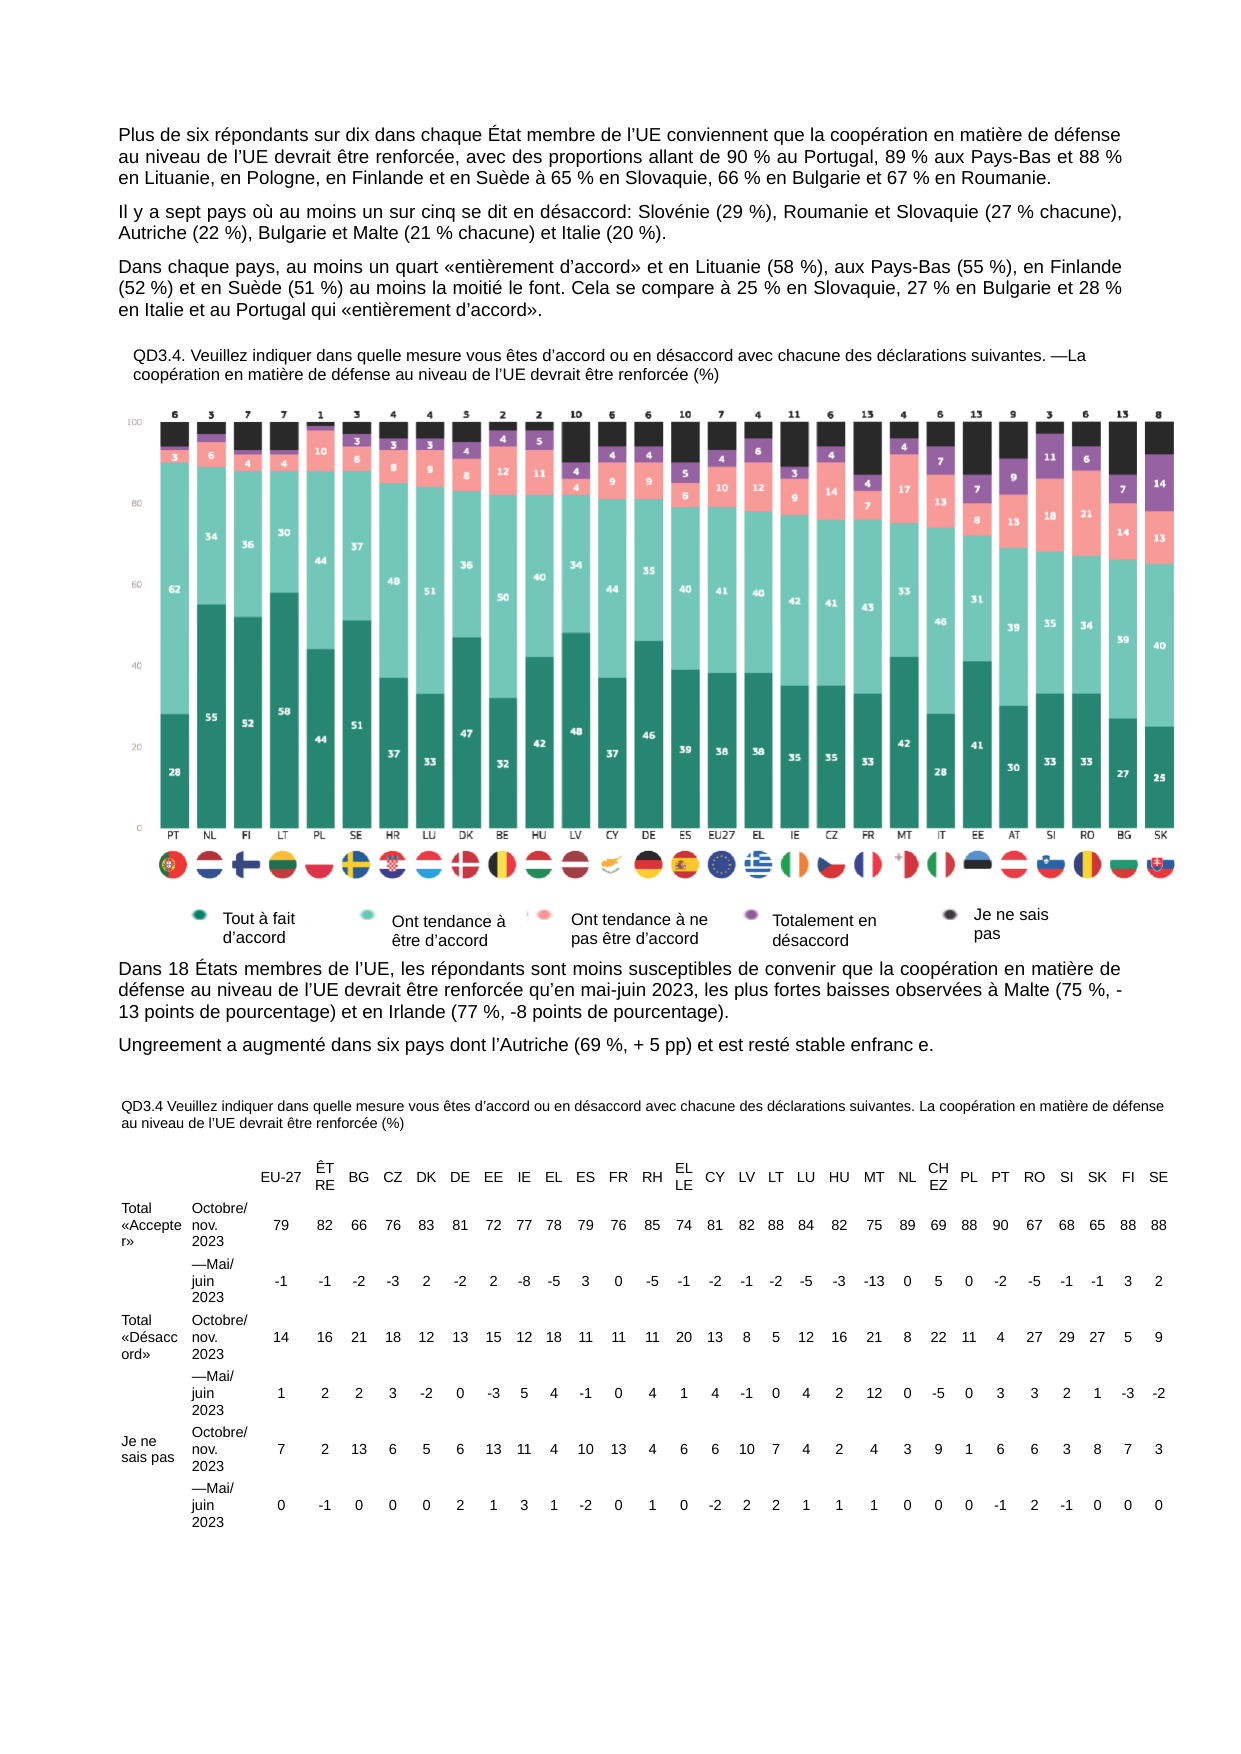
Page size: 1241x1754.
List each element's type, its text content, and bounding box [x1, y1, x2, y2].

table_cell 1 [790, 1477, 822, 1533]
table_cell 2 [1053, 1365, 1081, 1421]
table_cell 66 [341, 1197, 376, 1253]
table_cell [1114, 1135, 1142, 1157]
table_cell 79 [569, 1197, 602, 1253]
table_cell 8 [1081, 1421, 1114, 1477]
table_cell 1 [670, 1365, 698, 1421]
table_cell 3 [1114, 1253, 1142, 1309]
table_cell 81 [443, 1197, 477, 1253]
table_cell 7 [1114, 1421, 1142, 1477]
table_cell 90 [984, 1197, 1016, 1253]
table_cell 65 [1081, 1197, 1114, 1253]
table_cell 0 [341, 1477, 376, 1533]
table_cell -1 [308, 1477, 341, 1533]
table_cell [732, 1135, 761, 1157]
table_cell [510, 1135, 538, 1157]
table_cell 14 [254, 1309, 308, 1365]
table_cell -1 [308, 1253, 341, 1309]
table_cell 83 [409, 1197, 443, 1253]
table_cell Octobre/nov. 2023 [189, 1421, 254, 1477]
table_cell Octobre/nov. 2023 [189, 1197, 254, 1253]
table_cell 9 [1142, 1309, 1175, 1365]
table_cell ELLE [670, 1157, 698, 1197]
table_cell 72 [477, 1197, 510, 1253]
table_cell Je ne sais pas [118, 1421, 189, 1477]
table_cell —Mai/juin 2023 [189, 1365, 254, 1421]
table_cell 15 [477, 1309, 510, 1365]
table_cell 16 [308, 1309, 341, 1365]
table_cell 16 [822, 1309, 856, 1365]
table_cell 12 [409, 1309, 443, 1365]
table_cell 6 [698, 1421, 732, 1477]
table_cell 11 [510, 1421, 538, 1477]
table_cell 2 [822, 1365, 856, 1421]
table_cell BG [341, 1157, 376, 1197]
table_cell [118, 1253, 189, 1309]
table_cell -2 [1142, 1365, 1175, 1421]
text Ungreement a augmenté dans six pays dont l’Autriche (69 %, + 5 pp) et est resté stable enfranc e. [118, 1034, 1122, 1056]
table_cell [538, 1135, 569, 1157]
table_cell -3 [376, 1253, 409, 1309]
table_cell [118, 1157, 189, 1197]
table_cell 2 [1142, 1253, 1175, 1309]
table_cell 9 [923, 1421, 954, 1477]
table_cell DE [443, 1157, 477, 1197]
table_cell -3 [477, 1365, 510, 1421]
table_cell -2 [984, 1253, 1016, 1309]
table_cell 0 [670, 1477, 698, 1533]
table_cell 1 [635, 1477, 669, 1533]
table_cell 13 [698, 1309, 732, 1365]
table_cell 13 [602, 1421, 635, 1477]
table_cell 0 [602, 1365, 635, 1421]
table_cell —Mai/juin 2023 [189, 1477, 254, 1533]
table_cell -5 [923, 1365, 954, 1421]
table_cell 13 [443, 1309, 477, 1365]
table_cell [698, 1135, 732, 1157]
table_cell -1 [1081, 1253, 1114, 1309]
table_cell -2 [569, 1477, 602, 1533]
table_cell 0 [254, 1477, 308, 1533]
table_cell -8 [510, 1253, 538, 1309]
table_cell [443, 1135, 477, 1157]
table_cell 88 [761, 1197, 790, 1253]
table_cell 67 [1016, 1197, 1052, 1253]
table_cell SK [1081, 1157, 1114, 1197]
text Dans 18 États membres de l’UE, les répondants sont moins susceptibles de convenir que la coopération en matière de défense au niveau de l’UE devrait être renforcée qu’en mai-juin 2023, les plus fortes baisses observées à Malte (75 %, -13 points de pourcentage) et en Irlande (77 %, -8 points de pourcentage). [118, 332, 1122, 1022]
table_cell [376, 1135, 409, 1157]
table_cell IE [510, 1157, 538, 1197]
table_cell CZ [376, 1157, 409, 1197]
table_cell 5 [923, 1253, 954, 1309]
table_cell 69 [923, 1197, 954, 1253]
table_cell [670, 1135, 698, 1157]
table_cell 76 [376, 1197, 409, 1253]
table_cell 0 [892, 1365, 923, 1421]
table_cell 89 [892, 1197, 923, 1253]
table_cell 79 [254, 1197, 308, 1253]
table_cell SI [1053, 1157, 1081, 1197]
table_cell -2 [443, 1253, 477, 1309]
table_cell 85 [635, 1197, 669, 1253]
table_cell NL [892, 1157, 923, 1197]
table_cell 8 [732, 1309, 761, 1365]
table_cell —Mai/juin 2023 [189, 1253, 254, 1309]
table_cell PL [954, 1157, 984, 1197]
table_cell LV [732, 1157, 761, 1197]
table_cell 5 [510, 1365, 538, 1421]
table_cell 1 [954, 1421, 984, 1477]
text Plus de six répondants sur dix dans chaque État membre de l’UE conviennent que la coopération en matière de défense au niveau de l’UE devrait être renforcée, avec des proportions allant de 90 % au Portugal, 89 % aux Pays-Bas et 88 % en Lituanie, en Pologne, en Finlande et en Suède à 65 % en Slovaquie, 66 % en Bulgarie et 67 % en Roumanie. [118, 124, 1122, 189]
table_cell 12 [790, 1309, 822, 1365]
table_cell 1 [822, 1477, 856, 1533]
table_cell Total «Désaccord» [118, 1309, 189, 1365]
table_cell 88 [1142, 1197, 1175, 1253]
table_cell -5 [790, 1253, 822, 1309]
table_cell CY [698, 1157, 732, 1197]
table_cell [761, 1135, 790, 1157]
table_cell 3 [569, 1253, 602, 1309]
table_cell 1 [1081, 1365, 1114, 1421]
table_cell [477, 1135, 510, 1157]
table_cell 3 [376, 1365, 409, 1421]
table_cell 0 [954, 1477, 984, 1533]
table_cell [409, 1135, 443, 1157]
table_cell DK [409, 1157, 443, 1197]
table_cell 74 [670, 1197, 698, 1253]
table_cell 0 [954, 1365, 984, 1421]
table_cell 21 [856, 1309, 892, 1365]
table_cell 5 [409, 1421, 443, 1477]
table_cell 2 [341, 1365, 376, 1421]
picture [177, 896, 965, 934]
table_cell [602, 1135, 635, 1157]
table_cell 12 [856, 1365, 892, 1421]
table_cell 0 [1114, 1477, 1142, 1533]
text Il y a sept pays où au moins un sur cinq se dit en désaccord: Slovénie (29 %), Roumanie et Slovaquie (27 % chacune), Autriche (22 %), Bulgarie et Malte (21 % chacune) et Italie (20 %). [118, 201, 1122, 244]
table_cell 0 [1081, 1477, 1114, 1533]
table_cell [635, 1135, 669, 1157]
table_cell [1053, 1135, 1081, 1157]
table_cell CHEZ [923, 1157, 954, 1197]
table_cell [341, 1135, 376, 1157]
table_cell 3 [1016, 1365, 1052, 1421]
table_cell MT [856, 1157, 892, 1197]
table_cell 3 [1142, 1421, 1175, 1477]
table_cell 11 [954, 1309, 984, 1365]
table_cell 2 [761, 1477, 790, 1533]
table_cell -1 [569, 1365, 602, 1421]
table_cell -1 [732, 1253, 761, 1309]
table_cell -5 [635, 1253, 669, 1309]
table_cell 11 [569, 1309, 602, 1365]
table_cell SE [1142, 1157, 1175, 1197]
table_cell 7 [761, 1421, 790, 1477]
table_cell [1142, 1135, 1175, 1157]
table_cell 82 [732, 1197, 761, 1253]
table_cell [118, 1477, 189, 1533]
table_cell HU [822, 1157, 856, 1197]
table_cell 10 [732, 1421, 761, 1477]
table_cell 6 [670, 1421, 698, 1477]
table_cell 18 [538, 1309, 569, 1365]
table_cell -5 [538, 1253, 569, 1309]
table_cell 13 [341, 1421, 376, 1477]
table_cell Total «Accepter» [118, 1197, 189, 1253]
table_cell EU-27 [254, 1157, 308, 1197]
table_cell 81 [698, 1197, 732, 1253]
table_cell -2 [341, 1253, 376, 1309]
table_cell 27 [1016, 1309, 1052, 1365]
table_cell 10 [569, 1421, 602, 1477]
table_cell 2 [443, 1477, 477, 1533]
table_cell 0 [892, 1477, 923, 1533]
table_cell -1 [670, 1253, 698, 1309]
table_cell 11 [635, 1309, 669, 1365]
table_cell 0 [954, 1253, 984, 1309]
table_cell [189, 1135, 254, 1157]
table_cell [118, 1135, 189, 1157]
table_cell RH [635, 1157, 669, 1197]
table_cell -1 [1053, 1477, 1081, 1533]
table_cell [984, 1135, 1016, 1157]
table_cell 4 [984, 1309, 1016, 1365]
table_cell ES [569, 1157, 602, 1197]
table_cell 88 [954, 1197, 984, 1253]
table_cell 82 [308, 1197, 341, 1253]
table_cell 6 [1016, 1421, 1052, 1477]
table_cell LU [790, 1157, 822, 1197]
table_cell 13 [477, 1421, 510, 1477]
table_cell -2 [698, 1477, 732, 1533]
table_cell 77 [510, 1197, 538, 1253]
table_cell 88 [1114, 1197, 1142, 1253]
table_cell [790, 1135, 822, 1157]
table_cell -3 [822, 1253, 856, 1309]
table_cell FR [602, 1157, 635, 1197]
table_cell 6 [984, 1421, 1016, 1477]
table_cell -2 [698, 1253, 732, 1309]
table_cell 0 [761, 1365, 790, 1421]
table_cell 78 [538, 1197, 569, 1253]
table_cell 2 [822, 1421, 856, 1477]
table_cell 82 [822, 1197, 856, 1253]
table_cell 1 [538, 1477, 569, 1533]
table_cell 2 [477, 1253, 510, 1309]
table_cell 4 [635, 1421, 669, 1477]
table_cell EE [477, 1157, 510, 1197]
table_cell [923, 1135, 954, 1157]
table_cell [254, 1135, 308, 1157]
table_cell 2 [732, 1477, 761, 1533]
table_cell 0 [1142, 1477, 1175, 1533]
table_cell [1081, 1135, 1114, 1157]
table_cell -2 [409, 1365, 443, 1421]
table_cell EL [538, 1157, 569, 1197]
table_cell 2 [308, 1365, 341, 1421]
table_cell [892, 1135, 923, 1157]
table_header QD3.4 Veuillez indiquer dans quelle mesure vous êtes d’accord ou en désaccord avec chacune des déclarations suivantes. La coopération en matière de défense au niveau de l’UE devrait être renforcée (%) [118, 1095, 1175, 1134]
table_cell LT [761, 1157, 790, 1197]
table_cell -5 [1016, 1253, 1052, 1309]
table_cell 3 [984, 1365, 1016, 1421]
table_cell [822, 1135, 856, 1157]
table_cell 4 [635, 1365, 669, 1421]
table_cell -1 [984, 1477, 1016, 1533]
table_cell 20 [670, 1309, 698, 1365]
table_cell [856, 1135, 892, 1157]
table_cell 0 [443, 1365, 477, 1421]
table_cell [118, 1365, 189, 1421]
table_cell 3 [1053, 1421, 1081, 1477]
table_cell 0 [376, 1477, 409, 1533]
table_cell 4 [790, 1421, 822, 1477]
table_cell -1 [254, 1253, 308, 1309]
table_cell 7 [254, 1421, 308, 1477]
table_cell 0 [892, 1253, 923, 1309]
table_cell 68 [1053, 1197, 1081, 1253]
table_cell 1 [856, 1477, 892, 1533]
table_cell 0 [602, 1477, 635, 1533]
table_cell 2 [308, 1421, 341, 1477]
table_cell -13 [856, 1253, 892, 1309]
table_cell [569, 1135, 602, 1157]
table_cell 75 [856, 1197, 892, 1253]
table_cell 6 [443, 1421, 477, 1477]
table_cell 0 [409, 1477, 443, 1533]
table_cell 6 [376, 1421, 409, 1477]
table_cell 18 [376, 1309, 409, 1365]
table_cell 27 [1081, 1309, 1114, 1365]
table_cell 4 [790, 1365, 822, 1421]
table_cell 3 [892, 1421, 923, 1477]
table_cell [189, 1157, 254, 1197]
table_cell 8 [892, 1309, 923, 1365]
table_cell ÊTRE [308, 1157, 341, 1197]
table_cell 5 [761, 1309, 790, 1365]
table_cell -3 [1114, 1365, 1142, 1421]
table_cell -1 [732, 1365, 761, 1421]
table_cell 5 [1114, 1309, 1142, 1365]
table_cell 0 [602, 1253, 635, 1309]
table_cell Octobre/nov. 2023 [189, 1309, 254, 1365]
table_cell -1 [1053, 1253, 1081, 1309]
table_cell 84 [790, 1197, 822, 1253]
text Dans chaque pays, au moins un quart «entièrement d’accord» et en Lituanie (58 %), aux Pays-Bas (55 %), en Finlande (52 %) et en Suède (51 %) au moins la moitié le font. Cela se compare à 25 % en Slovaquie, 27 % en Bulgarie et 28 % en Italie et au Portugal qui «entièrement d’accord». [118, 256, 1122, 320]
table_cell FI [1114, 1157, 1142, 1197]
table_cell 0 [923, 1477, 954, 1533]
table_cell 3 [510, 1477, 538, 1533]
table_cell 4 [856, 1421, 892, 1477]
table_cell 12 [510, 1309, 538, 1365]
table_cell 76 [602, 1197, 635, 1253]
table_cell 22 [923, 1309, 954, 1365]
table_cell PT [984, 1157, 1016, 1197]
table_cell 1 [254, 1365, 308, 1421]
table_cell RO [1016, 1157, 1052, 1197]
table_cell 4 [538, 1421, 569, 1477]
table_cell [1016, 1135, 1052, 1157]
table_cell 2 [1016, 1477, 1052, 1533]
table_cell 2 [409, 1253, 443, 1309]
table_cell [954, 1135, 984, 1157]
table_cell 4 [538, 1365, 569, 1421]
table_cell 21 [341, 1309, 376, 1365]
picture [120, 403, 1183, 888]
table_cell 1 [477, 1477, 510, 1533]
table_cell [308, 1135, 341, 1157]
table_cell 4 [698, 1365, 732, 1421]
table_cell -2 [761, 1253, 790, 1309]
table_cell 29 [1053, 1309, 1081, 1365]
table_cell 11 [602, 1309, 635, 1365]
